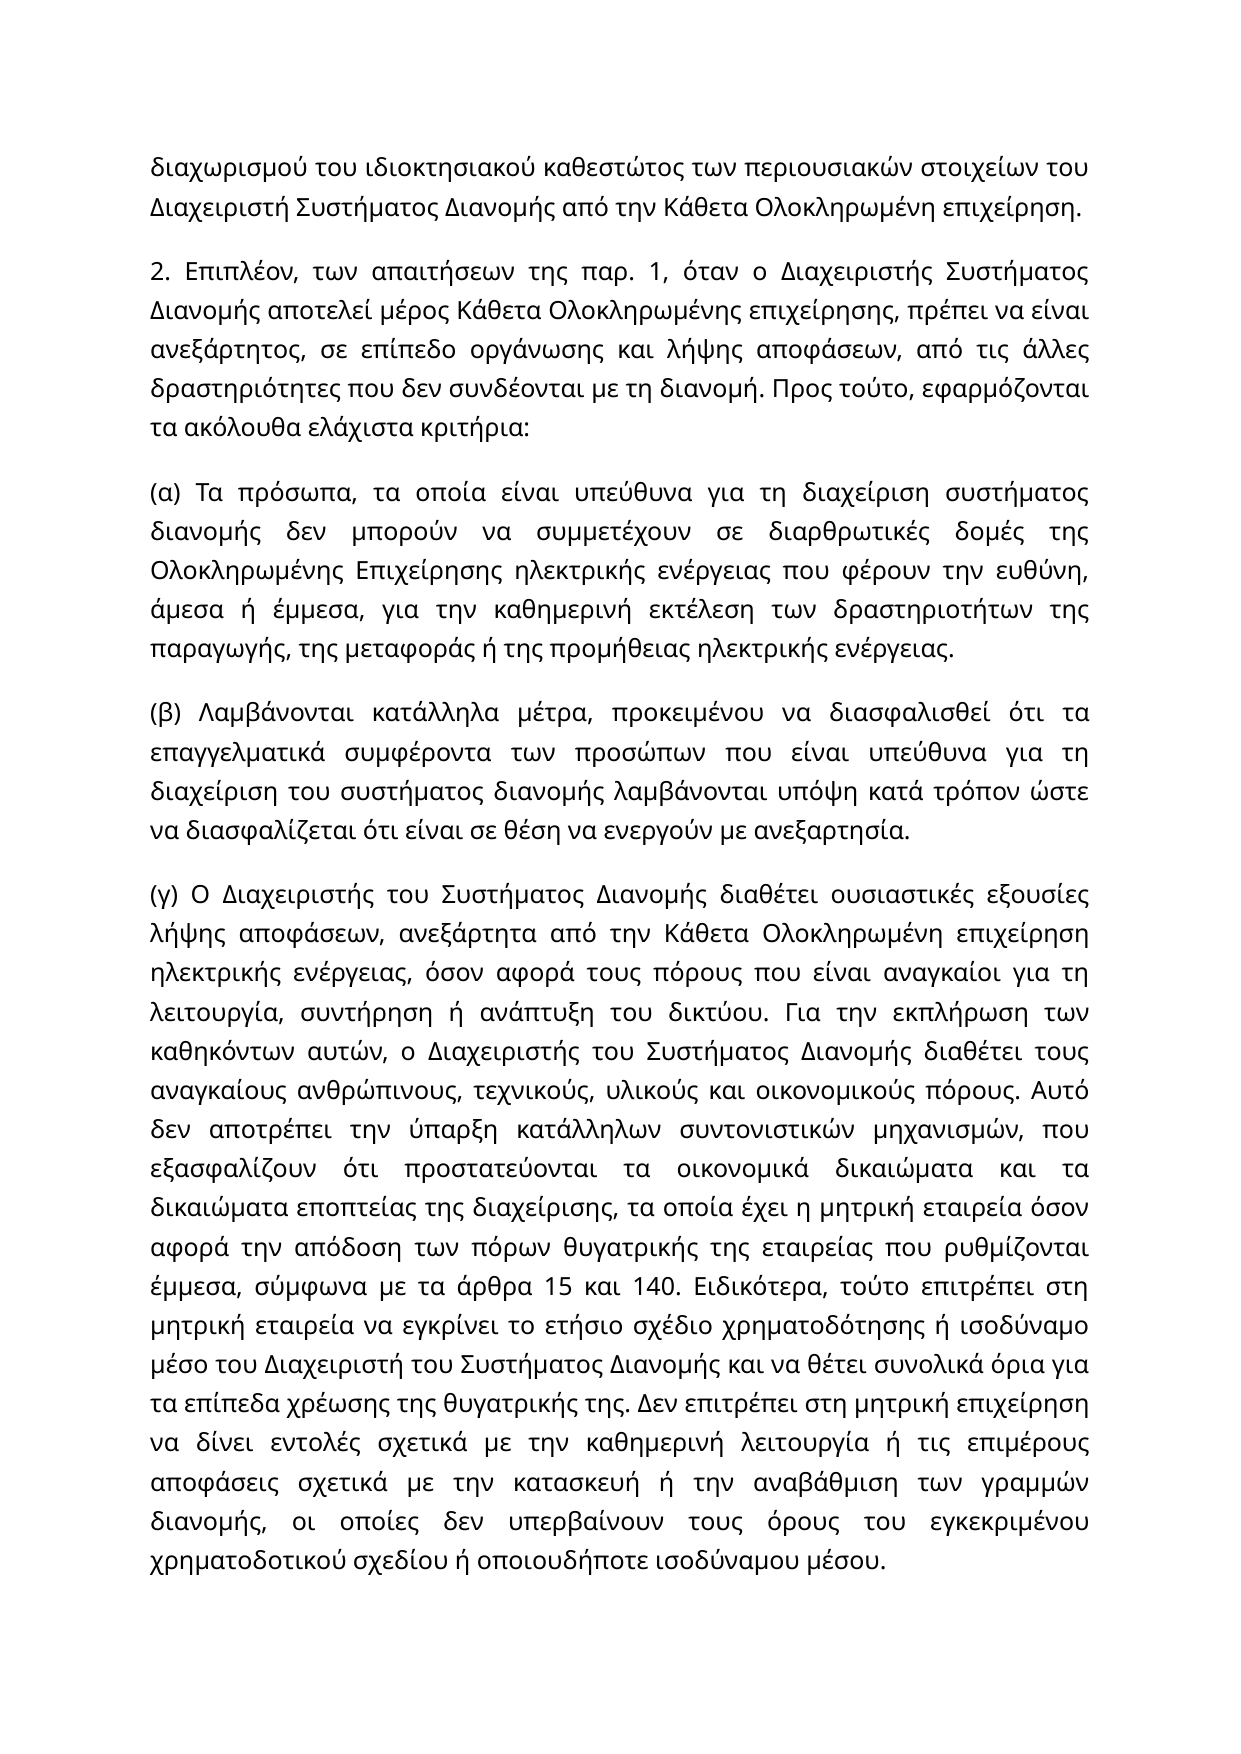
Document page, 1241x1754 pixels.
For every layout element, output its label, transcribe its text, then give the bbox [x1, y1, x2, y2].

text (β) Λαμβάνονται κατάλληλα μέτρα, προκειμένου να διασφαλισθεί ότι τα επαγγελματικά συμφέροντα των προσώπων που είναι υπεύθυνα για τη διαχείριση του συστήματος διανομής λαμβάνονται υπόψη κατά τρόπον ώστε να διασφαλίζεται ότι είναι σε θέση να ενεργούν με ανεξαρτησία. [150, 695, 1090, 847]
text (α) Τα πρόσωπα, τα οποία είναι υπεύθυνα για τη διαχείριση συστήματος διανομής δεν μπορούν να συμμετέχουν σε διαρθρωτικές δομές της Ολοκληρωμένης Επιχείρησης ηλεκτρικής ενέργειας που φέρουν την ευθύνη, άμεσα ή έμμεσα, για την καθημερινή εκτέλεση των δραστηριοτήτων της παραγωγής, της μεταφοράς ή της προμήθειας ηλεκτρικής ενέργειας. [150, 474, 1090, 665]
text 2. Επιπλέον, των απαιτήσεων της παρ. 1, όταν ο Διαχειριστής Συστήματος Διανομής αποτελεί μέρος Κάθετα Ολοκληρωμένης επιχείρησης, πρέπει να είναι ανεξάρτητος, σε επίπεδο οργάνωσης και λήψης αποφάσεων, από τις άλλες δραστηριότητες που δεν συνδέονται με τη διανομή. Προς τούτο, εφαρμόζονται τα ακόλουθα ελάχιστα κριτήρια: [150, 253, 1090, 444]
text (γ) Ο Διαχειριστής του Συστήματος Διανομής διαθέτει ουσιαστικές εξουσίες λήψης αποφάσεων, ανεξάρτητα από την Κάθετα Ολοκληρωμένη επιχείρηση ηλεκτρικής ενέργειας, όσον αφορά τους πόρους που είναι αναγκαίοι για τη λειτουργία, συντήρηση ή ανάπτυξη του δικτύου. Για την εκπλήρωση των καθηκόντων αυτών, ο Διαχειριστής του Συστήματος Διανομής διαθέτει τους αναγκαίους ανθρώπινους, τεχνικούς, υλικούς και οικονομικούς πόρους. Αυτό δεν αποτρέπει την ύπαρξη κατάλληλων συντονιστικών μηχανισμών, που εξασφαλίζουν ότι προστατεύονται τα οικονομικά δικαιώματα και τα δικαιώματα εποπτείας της διαχείρισης, τα οποία έχει η μητρική εταιρεία όσον αφορά την απόδοση των πόρων θυγατρικής της εταιρείας που ρυθμίζονται έμμεσα, σύμφωνα με τα άρθρα 15 και 140. Ειδικότερα, τούτο επιτρέπει στη μητρική εταιρεία να εγκρίνει το ετήσιο σχέδιο χρηματοδότησης ή ισοδύναμο μέσο του Διαχειριστή του Συστήματος Διανομής και να θέτει συνολικά όρια για τα επίπεδα χρέωσης της θυγατρικής της. Δεν επιτρέπει στη μητρική επιχείρηση να δίνει εντολές σχετικά με την καθημερινή λειτουργία ή τις επιμέρους αποφάσεις σχετικά με την κατασκευή ή την αναβάθμιση των γραμμών διανομής, οι οποίες δεν υπερβαίνουν τους όρους του εγκεκριμένου χρηματοδοτικού σχεδίου ή οποιουδήποτε ισοδύναμου μέσου. [150, 877, 1090, 1577]
text διαχωρισμού του ιδιοκτησιακού καθεστώτος των περιουσιακών στοιχείων του Διαχειριστή Συστήματος Διανομής από την Κάθετα Ολοκληρωμένη επιχείρηση. [150, 150, 1090, 223]
